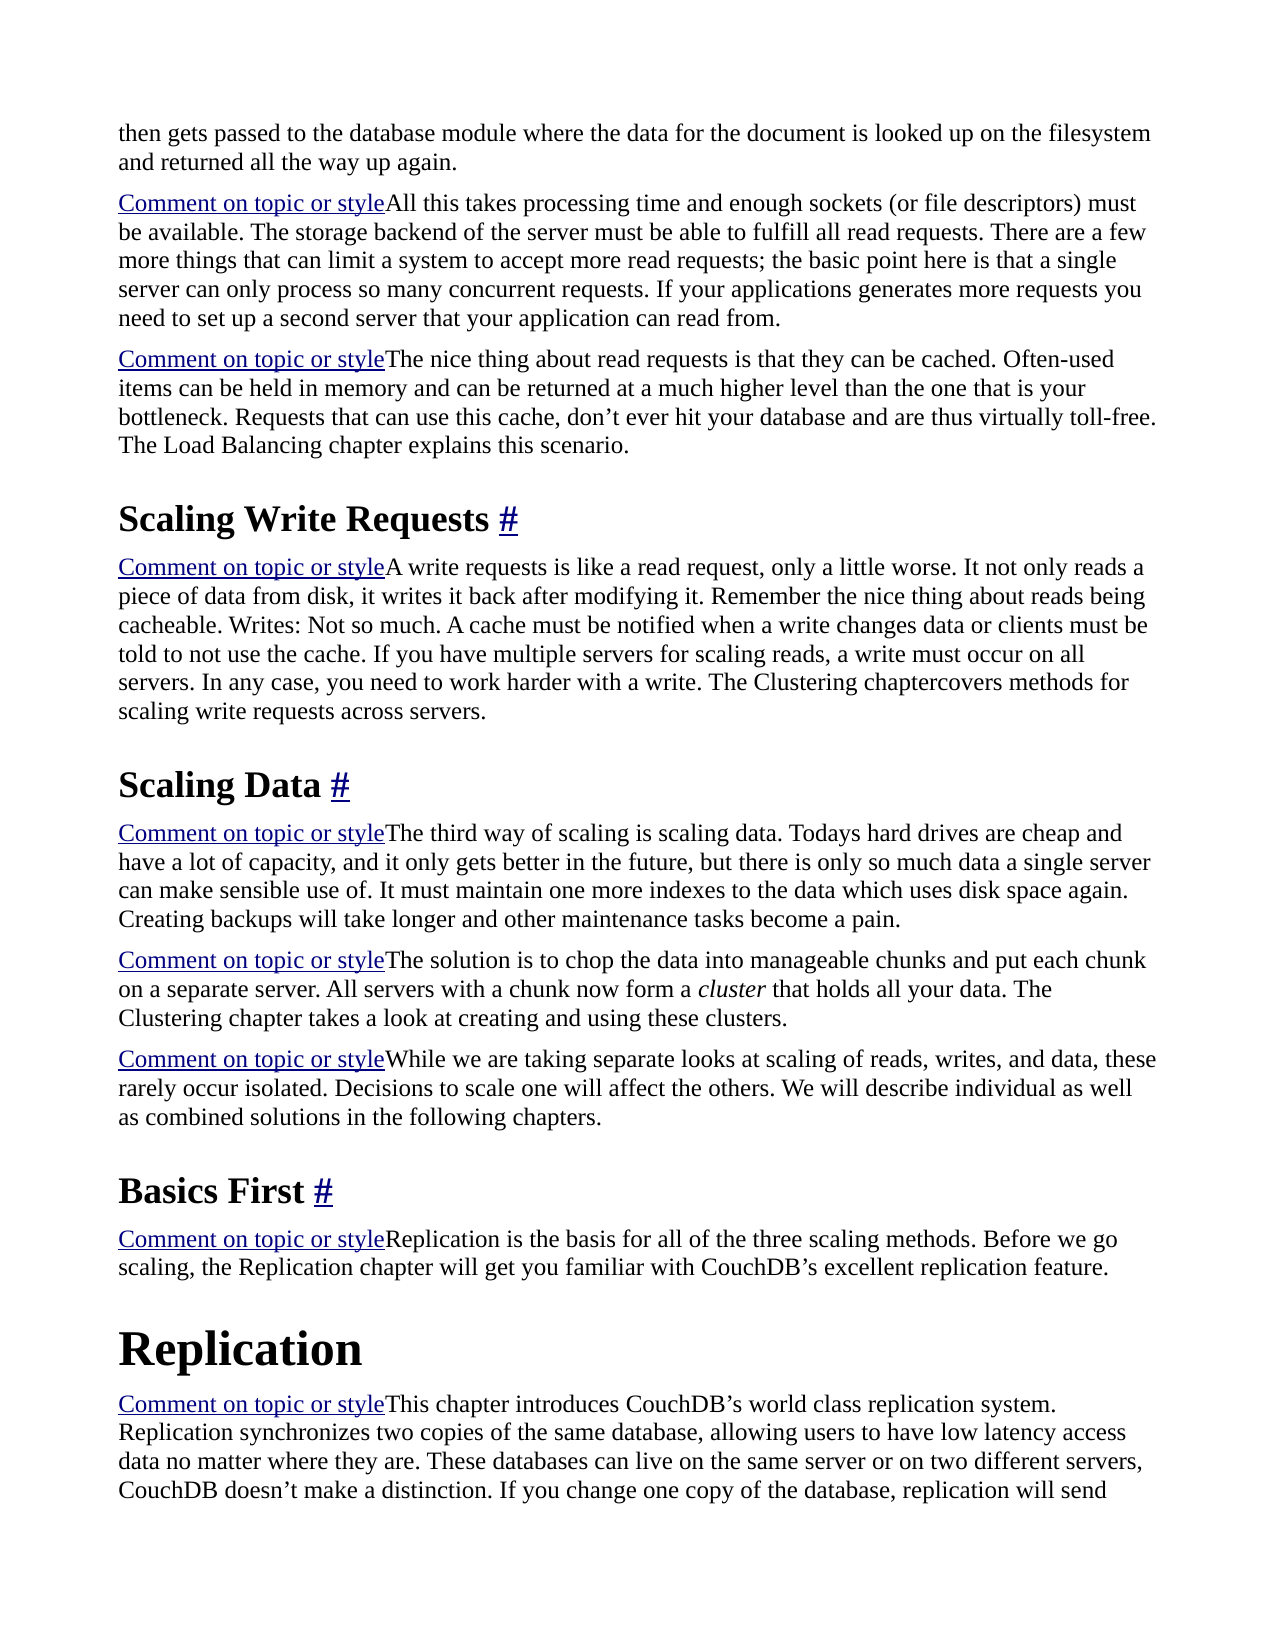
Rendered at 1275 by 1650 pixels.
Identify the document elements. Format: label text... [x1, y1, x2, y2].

text Comment on topic or styleA write requests is like a read request, only a little worse. It not only reads a piece of data from disk, it writes it back after modifying it. Remember the nice thing about reads being cacheable. Writes: Not so much. A cache must be notified when a write changes data or clients must be told to not use the cache. If you have multiple servers for scaling reads, a write must occur on all servers. In any case, you need to work harder with a write. The Clustering chaptercovers methods for scaling write requests across servers. [118, 552, 1157, 725]
text Comment on topic or styleWhile we are taking separate looks at scaling of reads, writes, and data, these rarely occur isolated. Decisions to scale one will affect the others. We will describe individual as well as combined solutions in the following chapters. [118, 1044, 1157, 1131]
subtitle Replication [118, 1319, 1157, 1376]
text Comment on topic or styleReplication is the basis for all of the three scaling methods. Before we go scaling, the Replication chapter will get you familiar with CouchDB’s excellent replication feature. [118, 1224, 1157, 1281]
subtitle Basics First # [118, 1168, 1157, 1211]
subtitle Scaling Data # [118, 762, 1157, 806]
text Comment on topic or styleThe third way of scaling is scaling data. Todays hard drives are cheap and have a lot of capacity, and it only gets better in the future, but there is only so much data a single server can make sensible use of. It must maintain one more indexes to the data which uses disk space again. Creating backups will take longer and other maintenance tasks become a pain. [118, 818, 1157, 933]
text then gets passed to the database module where the data for the document is looked up on the filesystem and returned all the way up again. [118, 118, 1157, 176]
text Comment on topic or styleThe solution is to chop the data into manageable chunks and put each chunk on a separate server. All servers with a chunk now form a cluster that holds all your data. The Clustering chapter takes a look at creating and using these clusters. [118, 946, 1157, 1032]
text Comment on topic or styleThe nice thing about read requests is that they can be cached. Often-used items can be held in memory and can be returned at a much higher level than the one that is your bottleneck. Requests that can use this cache, don’t ever hit your database and are thus virtually toll-free. The Load Balancing chapter explains this scenario. [118, 344, 1157, 459]
text Comment on topic or styleThis chapter introduces CouchDB’s world class replication system. Replication synchronizes two copies of the same database, allowing users to have low latency access data no matter where they are. These databases can live on the same server or on two different servers, CouchDB doesn’t make a distinction. If you change one copy of the database, replication will send [118, 1389, 1157, 1504]
subtitle Scaling Write Requests # [118, 497, 1157, 540]
text Comment on topic or styleAll this takes processing time and enough sockets (or file descriptors) must be available. The storage backend of the server must be able to fulfill all read requests. There are a few more things that can limit a system to accept more read requests; the basic point here is that a single server can only process so many concurrent requests. If your applications generates more requests you need to set up a second server that your application can read from. [118, 188, 1157, 332]
